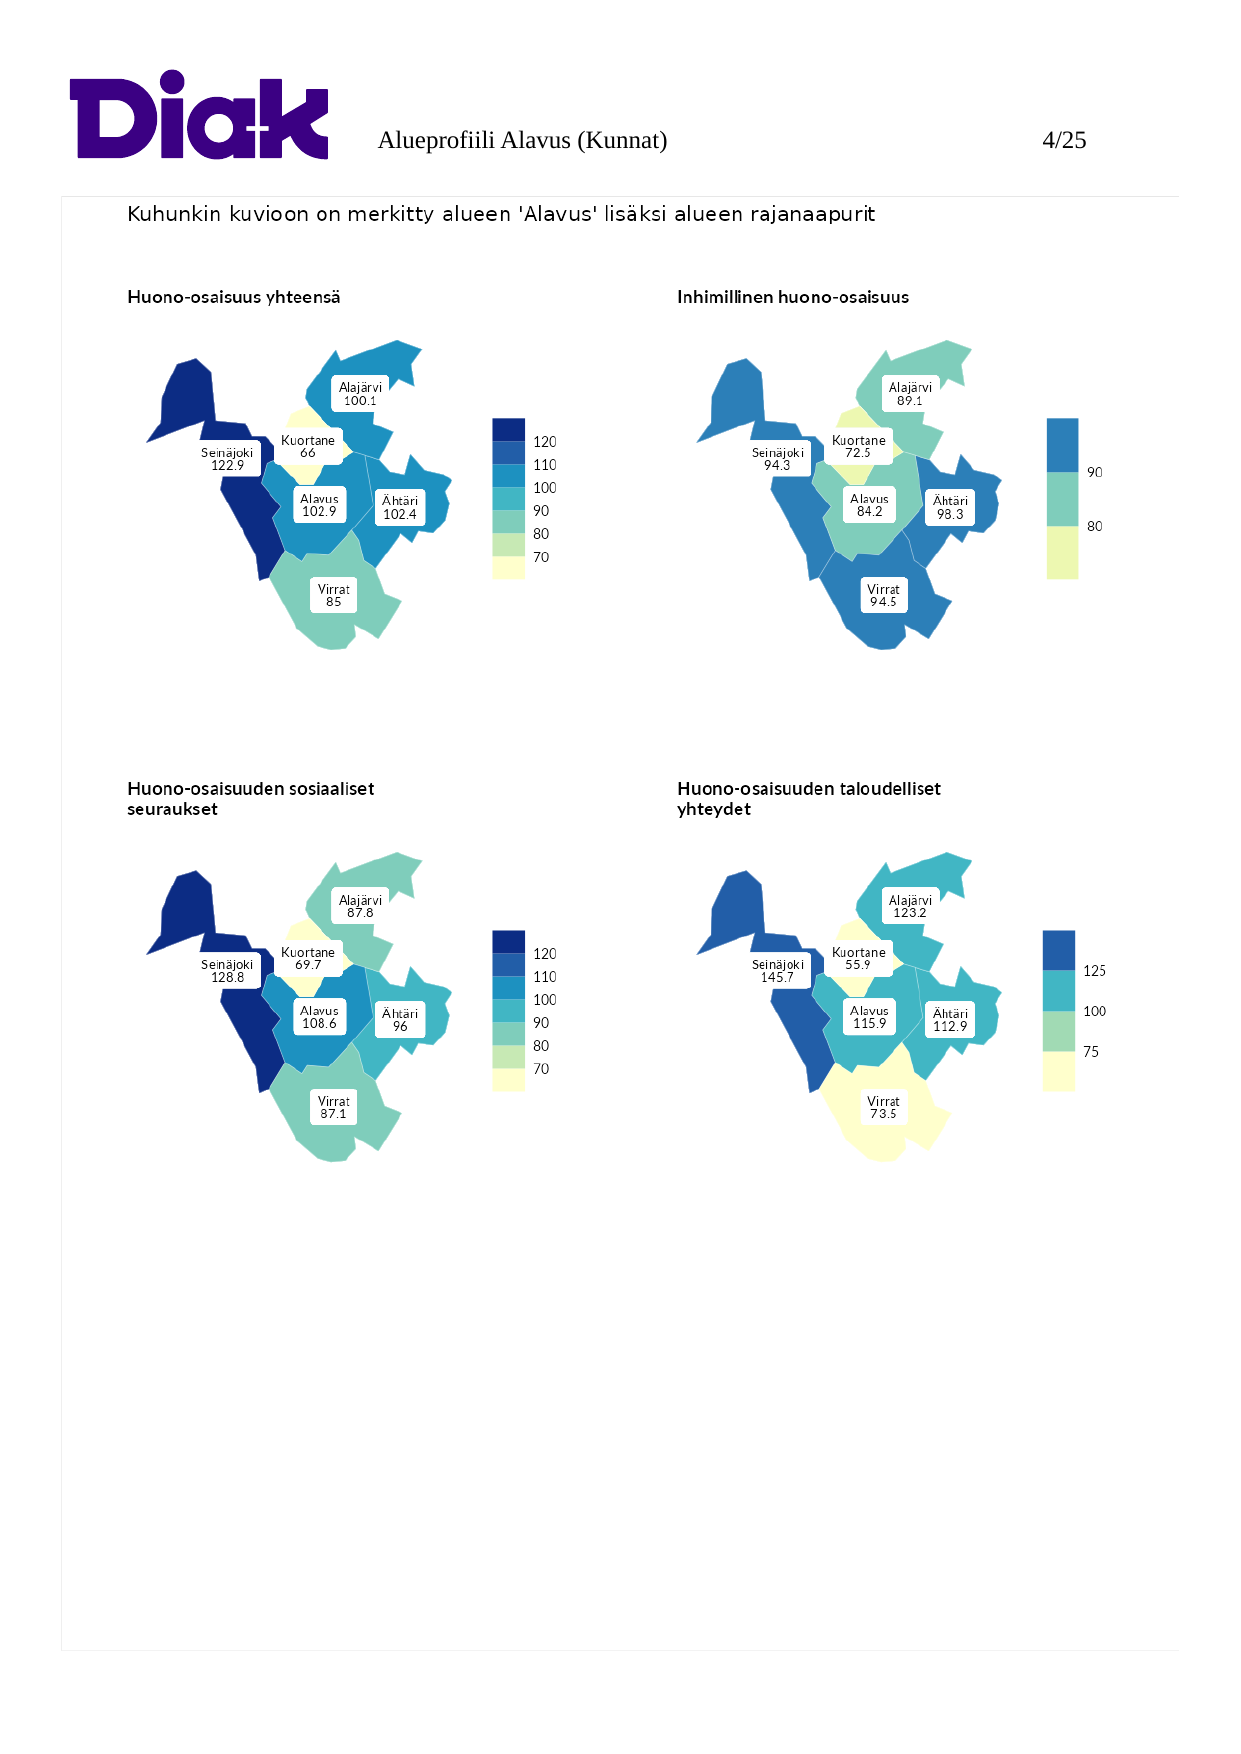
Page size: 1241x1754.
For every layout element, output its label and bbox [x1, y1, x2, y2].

picture [61, 196, 1179, 1651]
